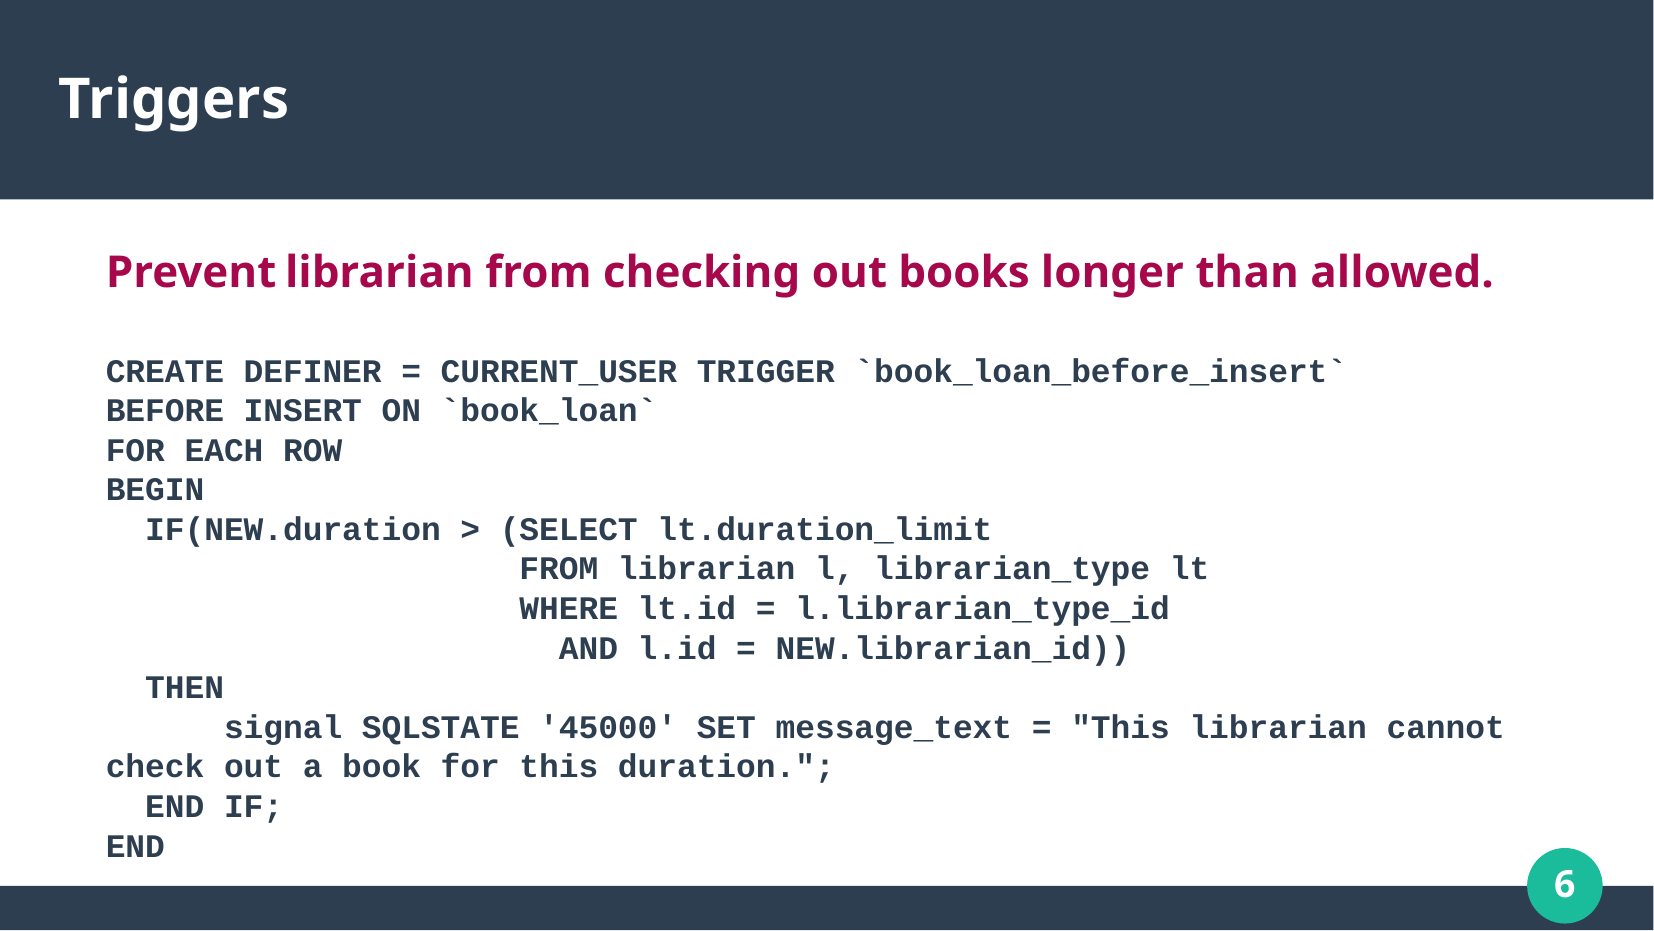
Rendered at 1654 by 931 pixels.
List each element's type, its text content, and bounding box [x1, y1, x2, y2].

title Triggers [59, 37, 1595, 155]
list Prevent librarian from checking out books longer than allowed. CREATE DEFINER = CURRENT_USER TRIGGER `book_loan_before_insert` BEFORE INSERT ON `book_loan` FOR EACH ROW BEGIN IF(NEW.duration > (SELECT lt.duration_limit FROM librarian l, librarian_type lt WHERE lt.id = l.librarian_type_id AND l.id = NEW.librarian_id)) THEN signal SQLSTATE '45000' SET message_text = "This librarian cannot check out a book for this duration."; END IF; END [59, 243, 1595, 864]
